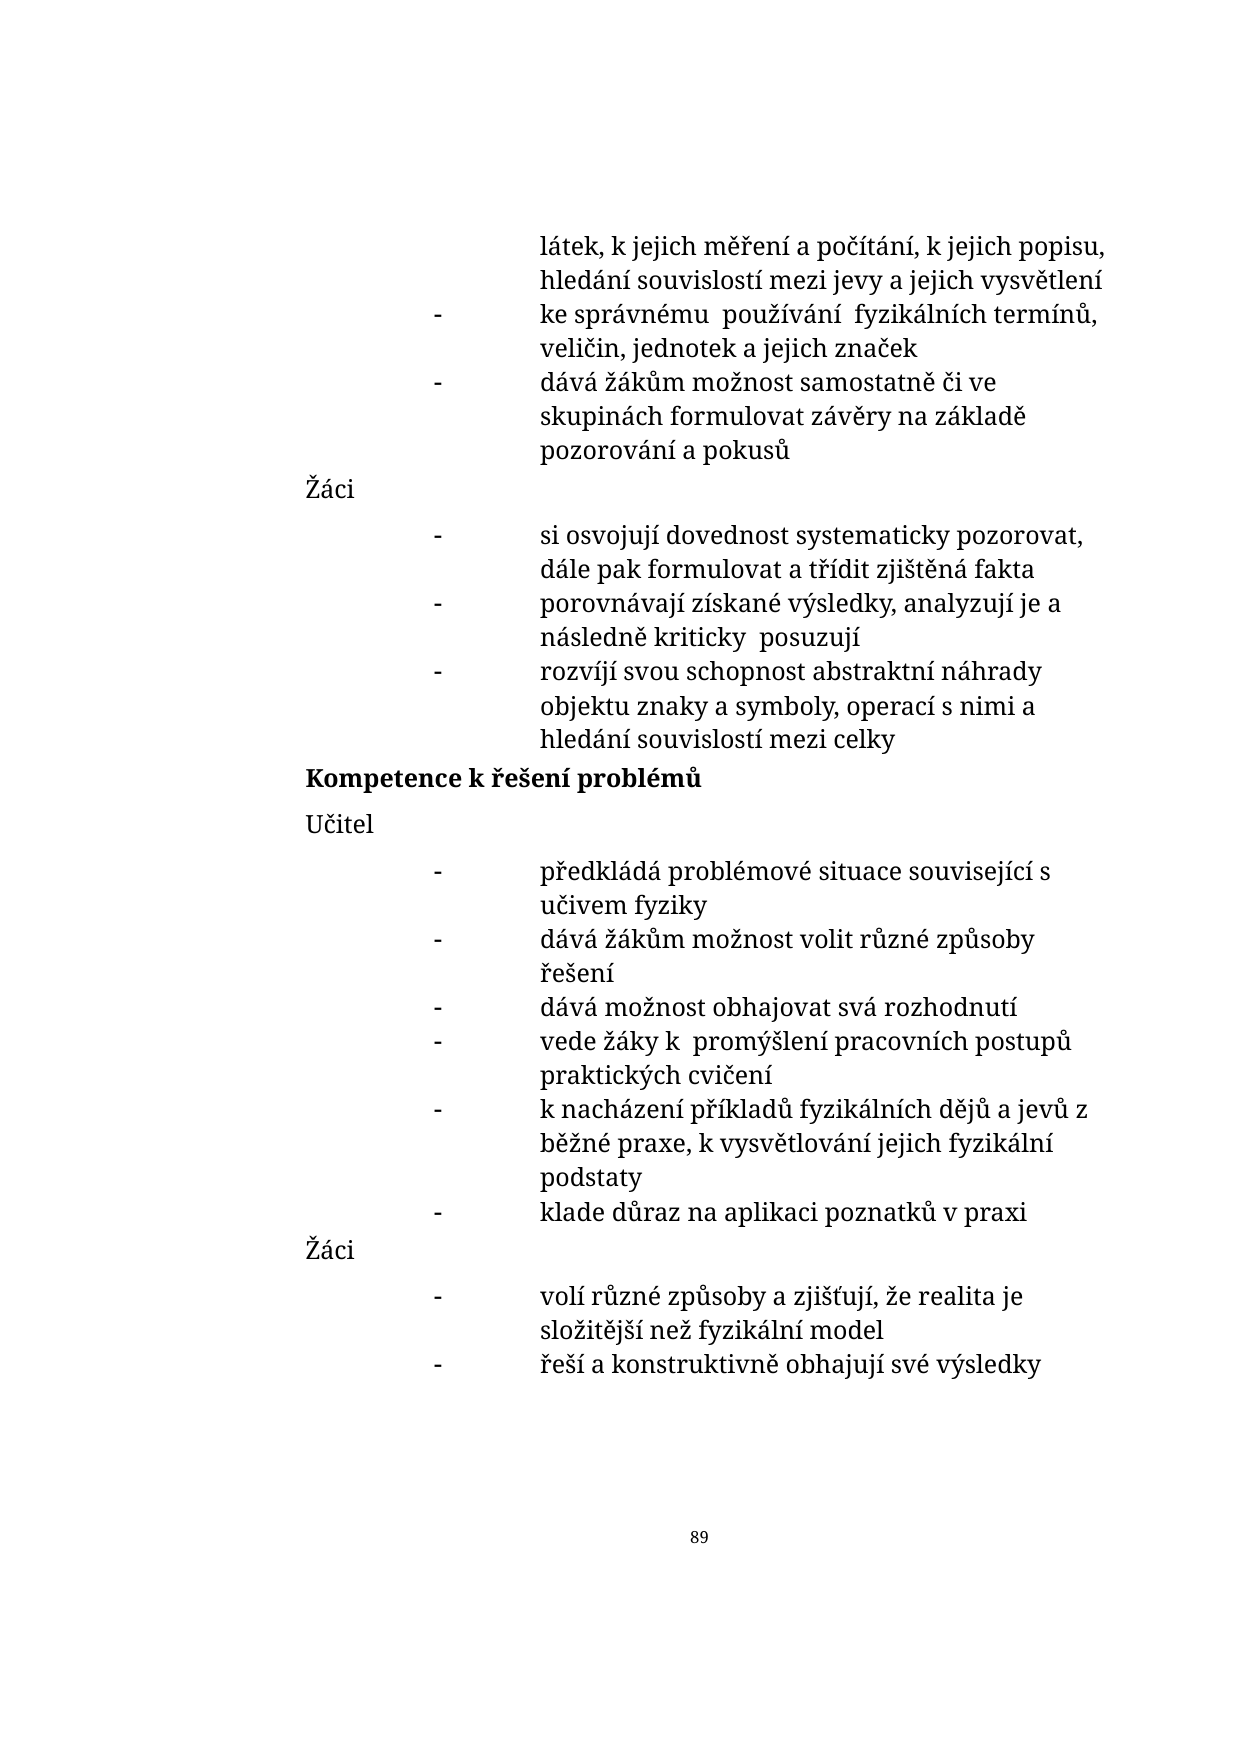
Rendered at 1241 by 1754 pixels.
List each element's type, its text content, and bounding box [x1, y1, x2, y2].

text Učitel [305, 807, 1115, 841]
list dává žákům možnost samostatně či ve skupinách formulovat závěry na základě pozorování a pokusů [434, 365, 1115, 467]
list rozvíjí svou schopnost abstraktní náhrady objektu znaky a symboly, operací s nimi a hledání souvislostí mezi celky [434, 654, 1115, 756]
list předkládá problémové situace související s učivem fyziky [434, 853, 1115, 922]
list klade důraz na aplikaci poznatků v praxi [434, 1194, 1115, 1228]
list dává možnost obhajovat svá rozhodnutí [434, 990, 1115, 1024]
list porovnávají získané výsledky, analyzují je a následně kriticky posuzují [434, 586, 1115, 654]
list vede žáky k promýšlení pracovních postupů praktických cvičení [434, 1024, 1115, 1092]
text Kompetence k řešení problémů [305, 760, 1115, 794]
list k nacházení příkladů fyzikálních dějů a jevů z běžné praxe, k vysvětlování jejich fyzikální podstaty [434, 1092, 1115, 1194]
list látek, k jejich měření a počítání, k jejich popisu, hledání souvislostí mezi jevy a jejich vysvětlení [434, 229, 1115, 297]
list si osvojují dovednost systematicky pozorovat, dále pak formulovat a třídit zjištěná fakta [434, 518, 1115, 586]
list ke správnému používání fyzikálních termínů, veličin, jednotek a jejich značek [434, 297, 1115, 365]
list volí různé způsoby a zjišťují, že realita je složitější než fyzikální model [434, 1279, 1115, 1347]
list dává žákům možnost volit různé způsoby řešení [434, 922, 1115, 990]
list řeší a konstruktivně obhajují své výsledky [434, 1347, 1115, 1381]
text Žáci [305, 471, 1115, 505]
text Žáci [305, 1232, 1115, 1266]
